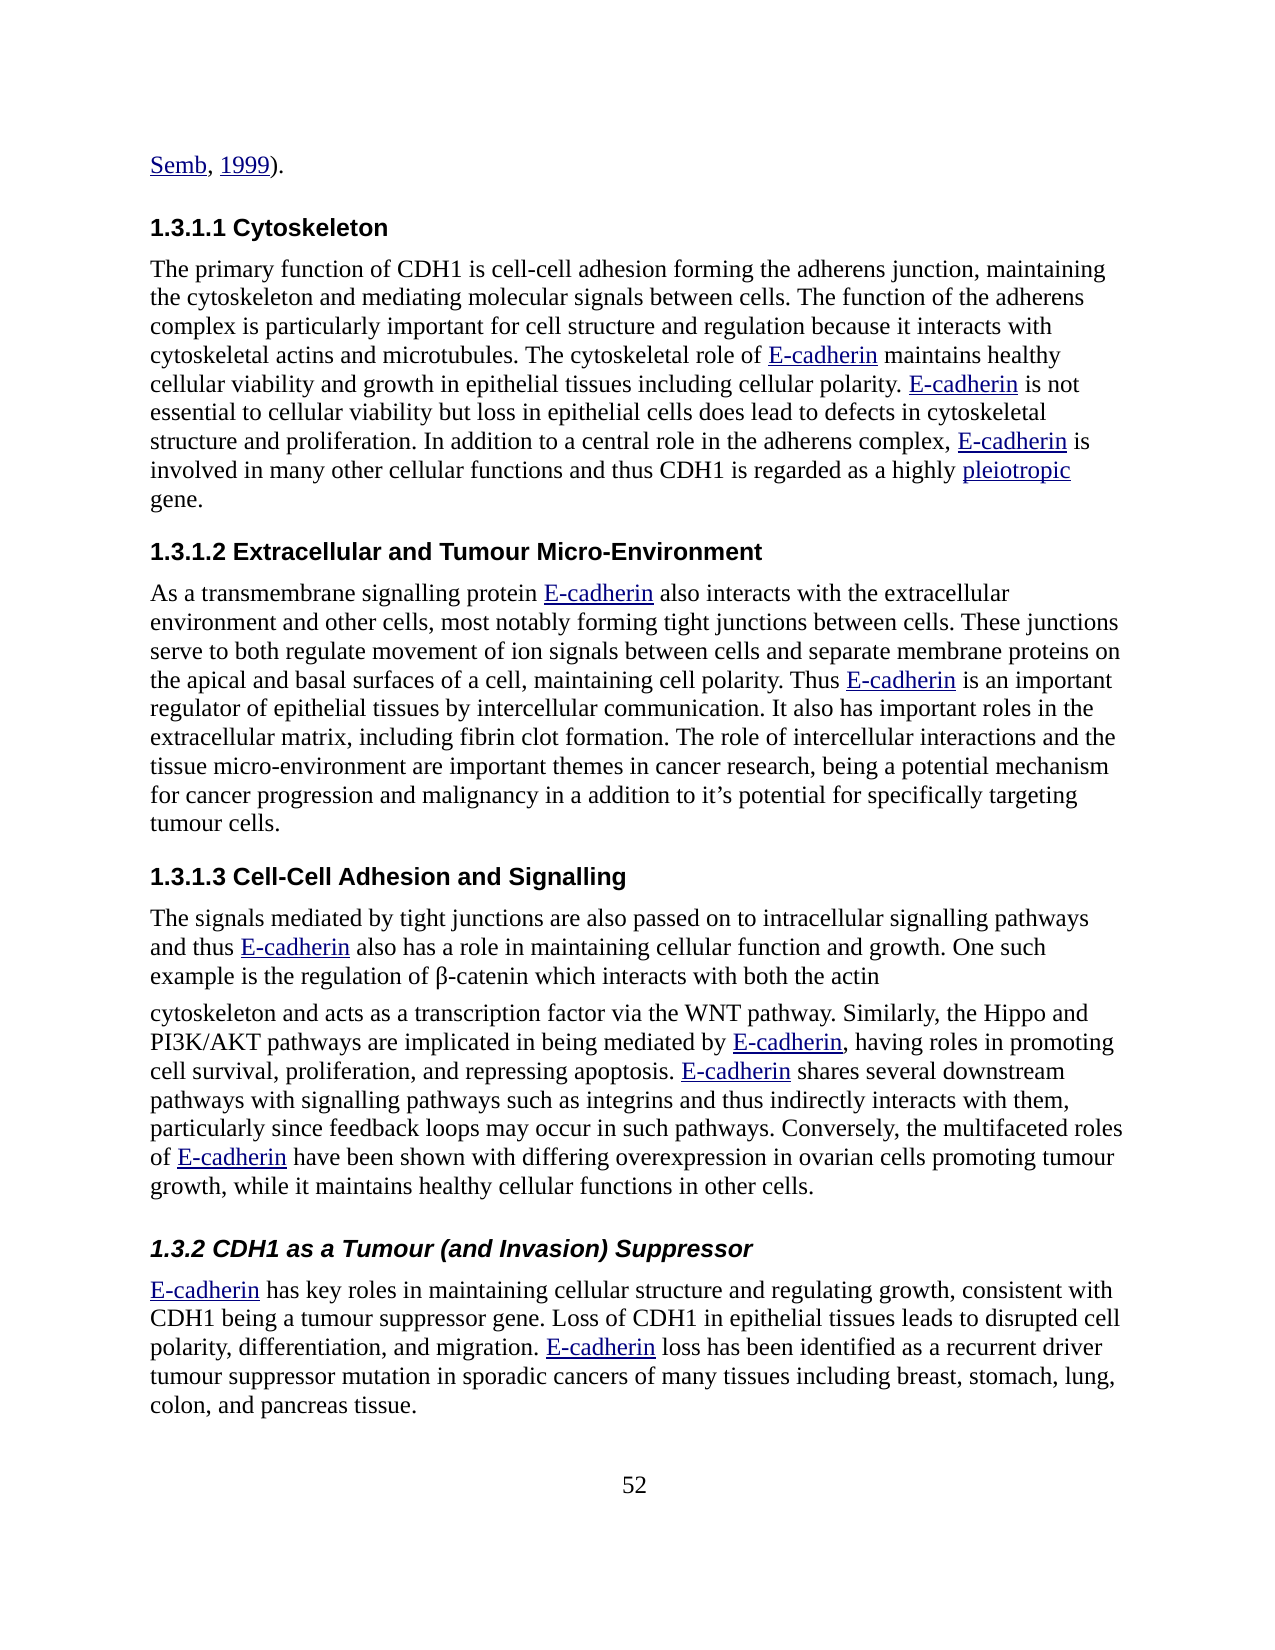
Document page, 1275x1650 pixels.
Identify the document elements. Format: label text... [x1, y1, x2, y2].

text Semb, 1999). [150, 150, 1125, 179]
text cytoskeleton and acts as a transcription factor via the WNT pathway. Similarly, the Hippo and PI3K/AKT pathways are implicated in being mediated by E-cadherin, having roles in promoting cell survival, proliferation, and repressing apoptosis. E-cadherin shares several downstream pathways with signalling pathways such as integrins and thus indirectly interacts with them, particularly since feedback loops may occur in such pathways. Conversely, the multifaceted roles of E-cadherin have been shown with differing overexpression in ovarian cells promoting tumour growth, while it maintains healthy cellular functions in other cells. [150, 998, 1125, 1200]
text As a transmembrane signalling protein E-cadherin also interacts with the extracellular environment and other cells, most notably forming tight junctions between cells. These junctions serve to both regulate movement of ion signals between cells and separate membrane proteins on the apical and basal surfaces of a cell, maintaining cell polarity. Thus E-cadherin is an important regulator of epithelial tissues by intercellular communication. It also has important roles in the extracellular matrix, including fibrin clot formation. The role of intercellular interactions and the tissue micro-environment are important themes in cancer research, being a potential mechanism for cancer progression and malignancy in a addition to it’s potential for specifically targeting tumour cells. [150, 578, 1125, 837]
subtitle 1.3.1.2 Extracellular and Tumour Micro-Environment [150, 537, 1125, 566]
text The primary function of CDH1 is cell-cell adhesion forming the adherens junction, maintaining the cytoskeleton and mediating molecular signals between cells. The function of the adherens complex is particularly important for cell structure and regulation because it interacts with cytoskeletal actins and microtubules. The cytoskeletal role of E-cadherin maintains healthy cellular viability and growth in epithelial tissues including cellular polarity. E-cadherin is not essential to cellular viability but loss in epithelial cells does lead to defects in cytoskeletal structure and proliferation. In addition to a central role in the adherens complex, E-cadherin is involved in many other cellular functions and thus CDH1 is regarded as a highly pleiotropic gene. [150, 254, 1125, 512]
text E-cadherin has key roles in maintaining cellular structure and regulating growth, consistent with CDH1 being a tumour suppressor gene. Loss of CDH1 in epithelial tissues leads to disrupted cell polarity, differentiation, and migration. E-cadherin loss has been identified as a recurrent driver tumour suppressor mutation in sporadic cancers of many tissues including breast, stomach, lung, colon, and pancreas tissue. [150, 1275, 1125, 1418]
subtitle 1.3.1.1 Cytoskeleton [150, 213, 1125, 241]
text The signals mediated by tight junctions are also passed on to intracellular signalling pathways and thus E-cadherin also has a role in maintaining cellular function and growth. One such example is the regulation of β-catenin which interacts with both the actin [150, 903, 1125, 989]
subtitle 1.3.1.3 Cell-Cell Adhesion and Signalling [150, 862, 1125, 891]
subtitle 1.3.2 CDH1 as a Tumour (and Invasion) Suppressor [150, 1234, 1125, 1262]
